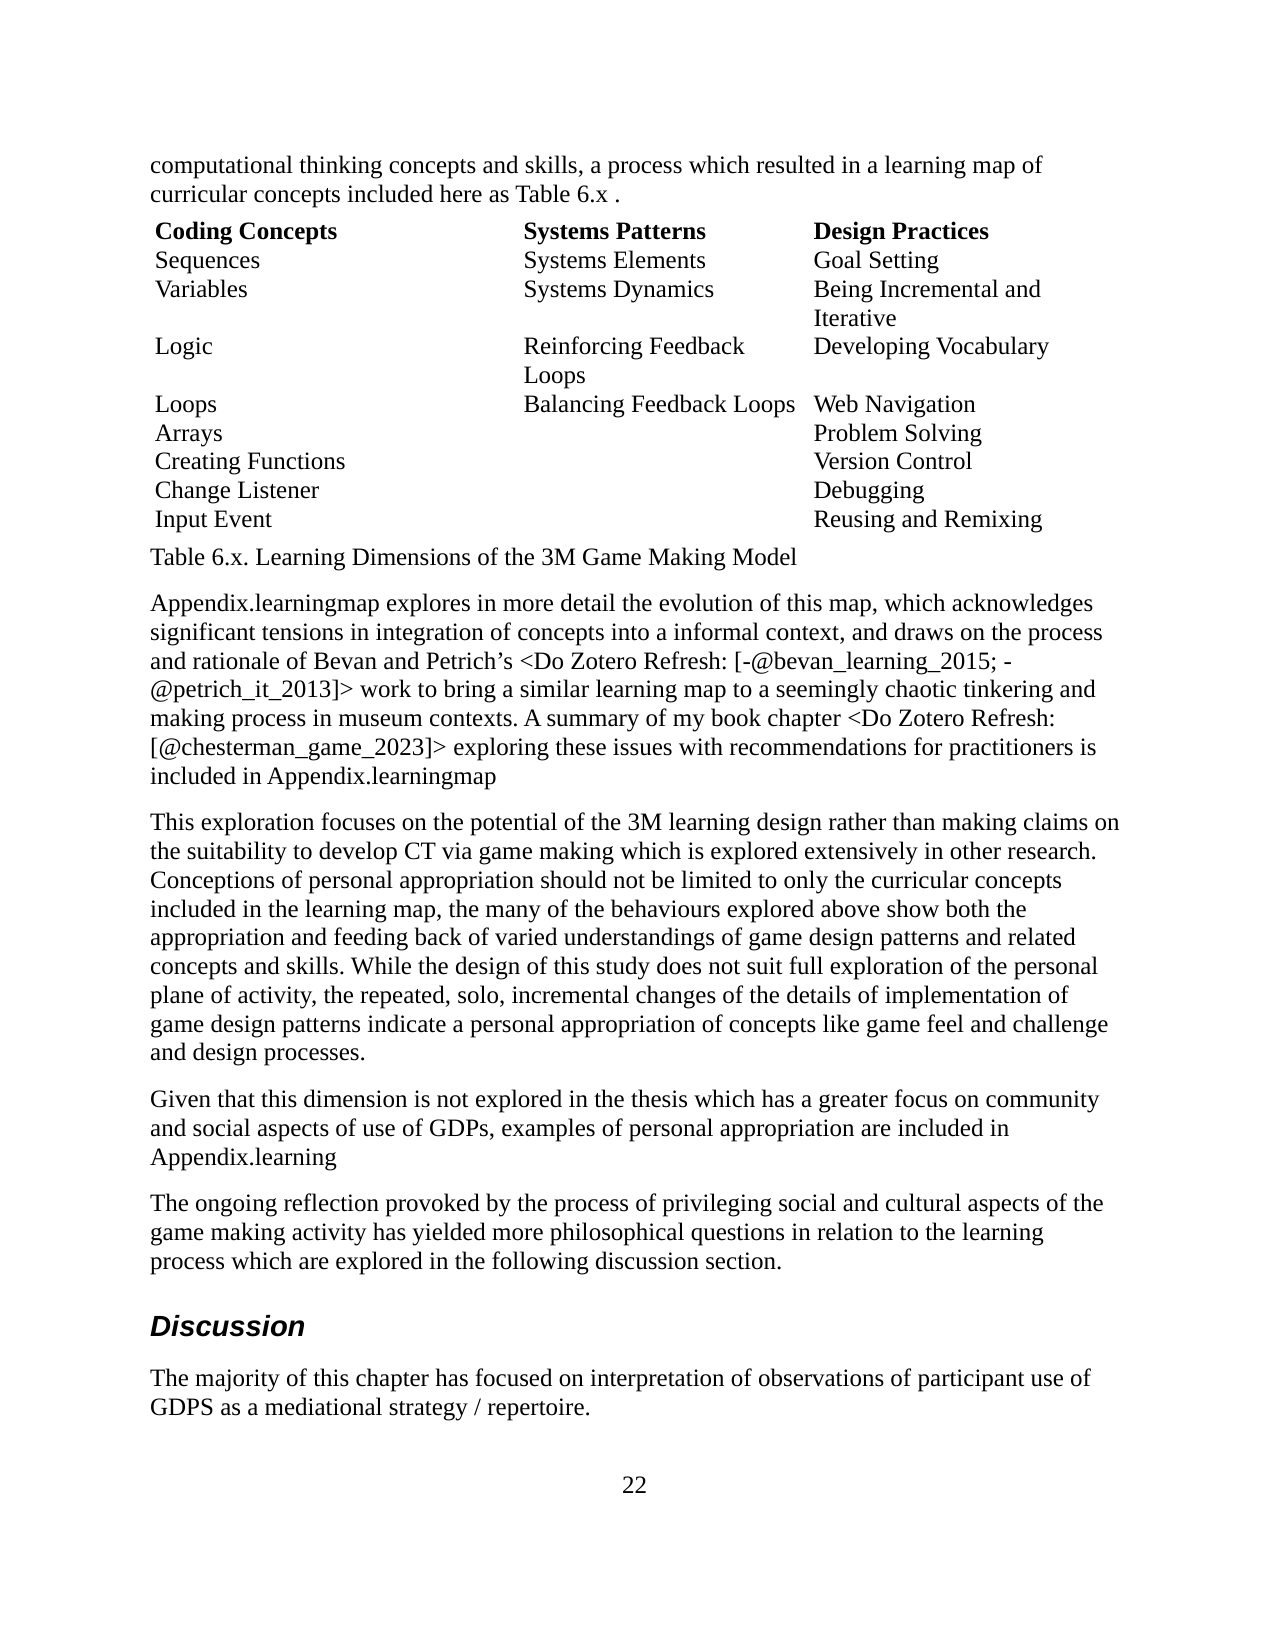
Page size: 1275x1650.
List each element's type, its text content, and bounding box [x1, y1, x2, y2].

table_cell Balancing Feedback Loops [519, 389, 809, 418]
table_cell Reinforcing Feedback Loops [519, 331, 809, 389]
table_cell Developing Vocabulary [809, 331, 1125, 389]
text computational thinking concepts and skills, a process which resulted in a learning map of curricular concepts included here as Table 6.x . [150, 150, 1125, 207]
table_header Coding Concepts [150, 216, 519, 245]
table_cell Input Event [150, 504, 519, 533]
text Table 6.x. Learning Dimensions of the 3M Game Making Model [150, 542, 1125, 570]
table_cell Version Control [809, 446, 1125, 475]
table_cell Problem Solving [809, 418, 1125, 446]
table_cell Sequences [150, 245, 519, 274]
table_cell [519, 446, 809, 475]
text Appendix.learningmap explores in more detail the evolution of this map, which acknowledges significant tensions in integration of concepts into a informal context, and draws on the process and rationale of Bevan and Petrich’s <Do Zotero Refresh: [-@bevan_learning_2015; -@petrich_it_2013]> work to bring a similar learning map to a seemingly chaotic tinkering and making process in museum contexts. A summary of my book chapter <Do Zotero Refresh: [@chesterman_game_2023]> exploring these issues with recommendations for practitioners is included in Appendix.learningmap [150, 588, 1125, 789]
table_cell [519, 475, 809, 504]
table_cell Being Incremental and Iterative [809, 274, 1125, 331]
subtitle Discussion [150, 1308, 1125, 1342]
text This exploration focuses on the potential of the 3M learning design rather than making claims on the suitability to develop CT via game making which is explored extensively in other research. Conceptions of personal appropriation should not be limited to only the curricular concepts included in the learning map, the many of the behaviours explored above show both the appropriation and feeding back of varied understandings of game design patterns and related concepts and skills. While the design of this study does not suit full exploration of the personal plane of activity, the repeated, solo, incremental changes of the details of implementation of game design patterns indicate a personal appropriation of concepts like game feel and challenge and design processes. [150, 807, 1125, 1066]
table_cell Change Listener [150, 475, 519, 504]
text The majority of this chapter has focused on interpretation of observations of participant use of GDPS as a mediational strategy / repertoire. [150, 1363, 1125, 1421]
table_cell Debugging [809, 475, 1125, 504]
table_cell Systems Dynamics [519, 274, 809, 331]
table_cell Loops [150, 389, 519, 418]
table_cell Goal Setting [809, 245, 1125, 274]
table_cell Logic [150, 331, 519, 389]
table_cell Reusing and Remixing [809, 504, 1125, 533]
table_cell Arrays [150, 418, 519, 446]
table_header Design Practices [809, 216, 1125, 245]
table_cell Systems Elements [519, 245, 809, 274]
table_cell [519, 418, 809, 446]
table_header Systems Patterns [519, 216, 809, 245]
table_cell Web Navigation [809, 389, 1125, 418]
text The ongoing reflection provoked by the process of privileging social and cultural aspects of the game making activity has yielded more philosophical questions in relation to the learning process which are explored in the following discussion section. [150, 1188, 1125, 1274]
table_cell Creating Functions [150, 446, 519, 475]
text Given that this dimension is not explored in the thesis which has a greater focus on community and social aspects of use of GDPs, examples of personal appropriation are included in Appendix.learning [150, 1084, 1125, 1170]
table_cell [519, 504, 809, 533]
table_cell Variables [150, 274, 519, 331]
